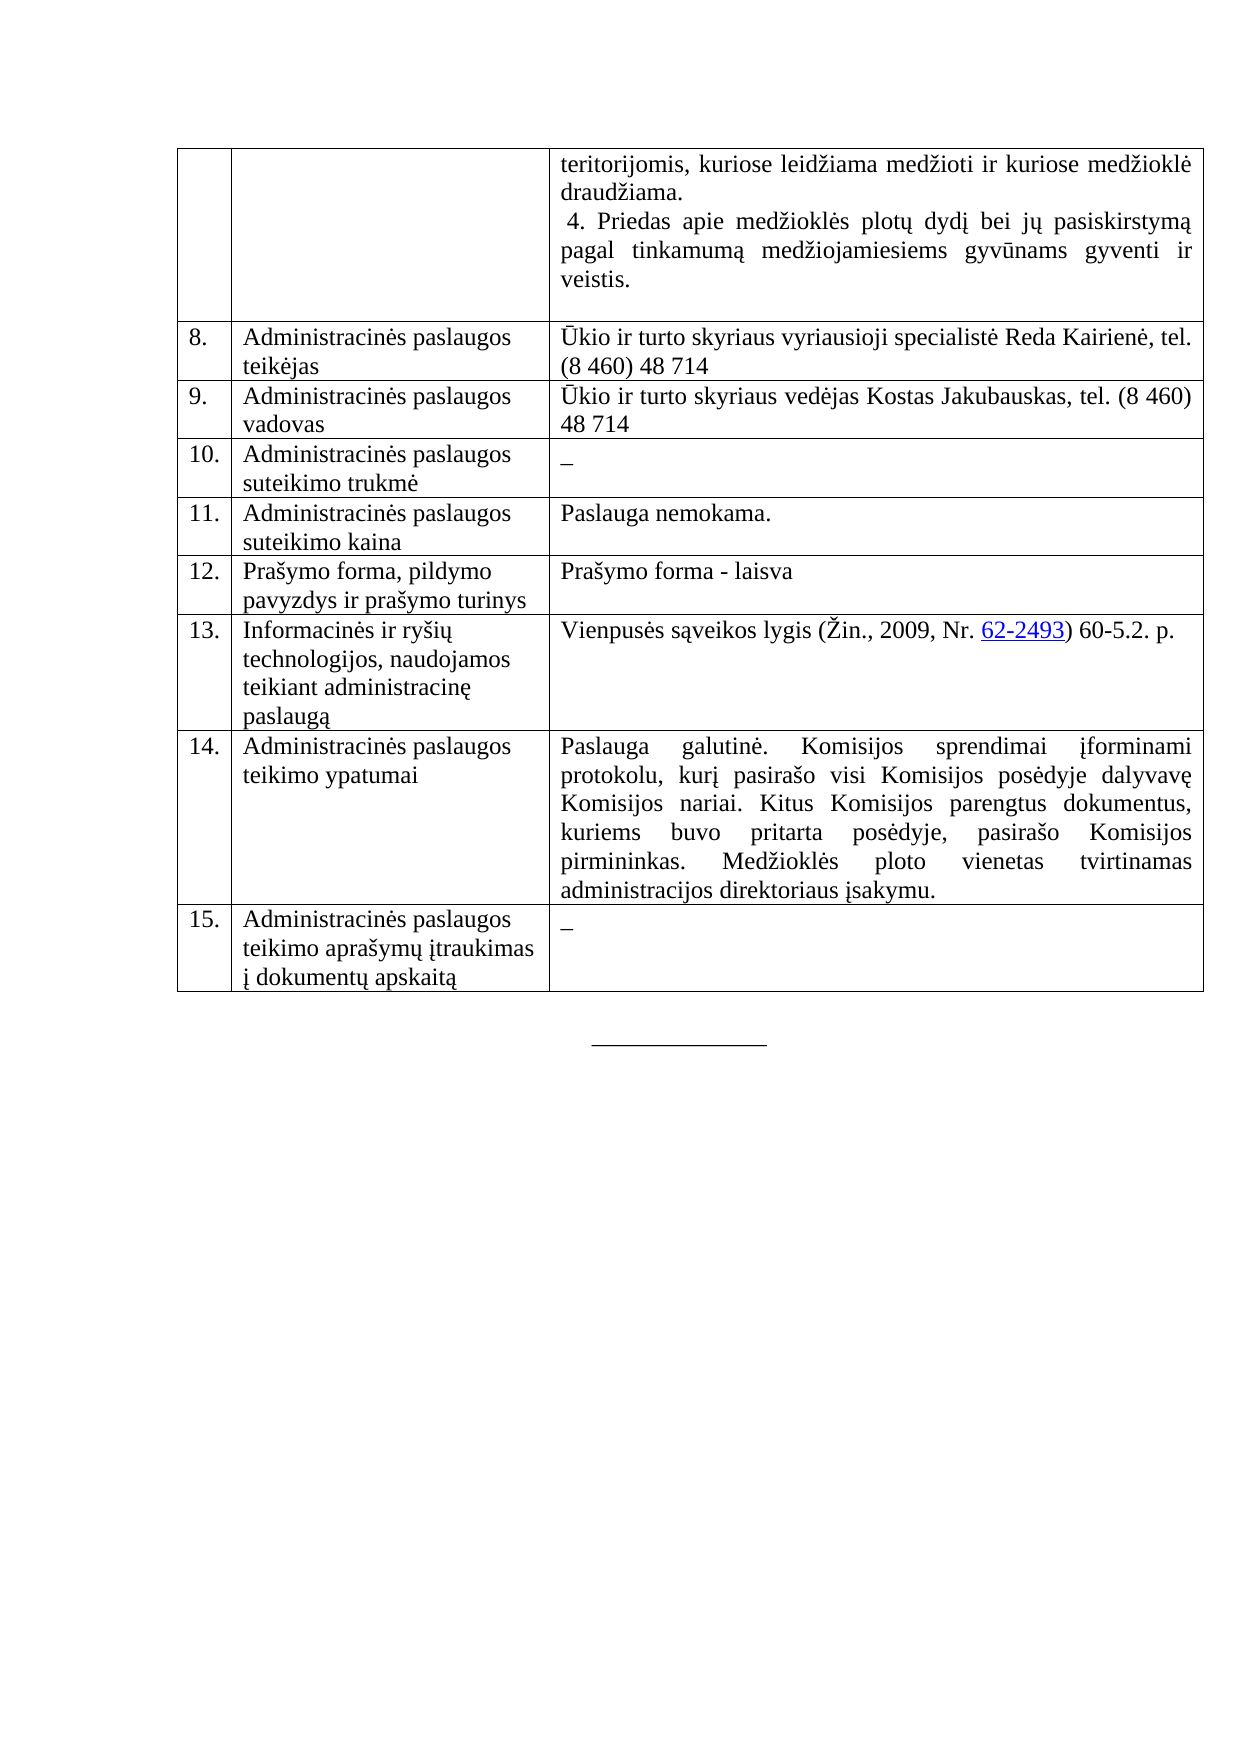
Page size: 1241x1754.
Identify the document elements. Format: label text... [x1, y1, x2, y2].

table_cell _ [550, 905, 1203, 991]
table_cell Administracinės paslaugos teikimo ypatumai [232, 731, 549, 903]
table_cell 10. [178, 439, 231, 497]
table_cell 13. [178, 615, 231, 730]
table_cell Ūkio ir turto skyriaus vyriausioji specialistė Reda Kairienė, tel. (8 460) 48 714 [550, 322, 1203, 380]
table_cell Ūkio ir turto skyriaus vedėjas Kostas Jakubauskas, tel. (8 460) 48 714 [550, 381, 1203, 438]
table_cell [232, 149, 549, 321]
table_cell [178, 149, 231, 321]
table_cell Administracinės paslaugos teikėjas [232, 322, 549, 380]
table_cell Paslauga galutinė. Komisijos sprendimai įforminami protokolu, kurį pasirašo visi Komisijos posėdyje dalyvavę Komisijos nariai. Kitus Komisijos parengtus dokumentus, kuriems buvo pritarta posėdyje, pasirašo Komisijos pirmininkas. Medžioklės ploto vienetas tvirtinamas administracijos direktoriaus įsakymu. [550, 731, 1203, 903]
table_cell Administracinės paslaugos suteikimo kaina [232, 498, 549, 555]
table_cell teritorijomis, kuriose leidžiama medžioti ir kuriose medžioklė draudžiama. 4. Priedas apie medžioklės plotų dydį bei jų pasiskirstymą pagal tinkamumą medžiojamiesiems gyvūnams gyventi ir veistis. [550, 149, 1203, 321]
table_cell Vienpusės sąveikos lygis (Žin., 2009, Nr. 62-2493) 60-5.2. p. [550, 615, 1203, 730]
table_cell 14. [178, 731, 231, 903]
text ______________ [177, 1021, 1181, 1049]
table_cell Informacinės ir ryšių technologijos, naudojamos teikiant administracinę paslaugą [232, 615, 549, 730]
table_cell Paslauga nemokama. [550, 498, 1203, 555]
table_cell Administracinės paslaugos vadovas [232, 381, 549, 438]
table_cell 9. [178, 381, 231, 438]
table_cell Administracinės paslaugos teikimo aprašymų įtraukimas į dokumentų apskaitą [232, 905, 549, 991]
table_cell Prašymo forma - laisva [550, 556, 1203, 614]
table_cell 11. [178, 498, 231, 555]
table_cell Administracinės paslaugos suteikimo trukmė [232, 439, 549, 497]
table_cell Prašymo forma, pildymo pavyzdys ir prašymo turinys [232, 556, 549, 614]
table_cell 15. [178, 905, 231, 991]
table_cell 12. [178, 556, 231, 614]
table_cell _ [550, 439, 1203, 497]
table_cell 8. [178, 322, 231, 380]
